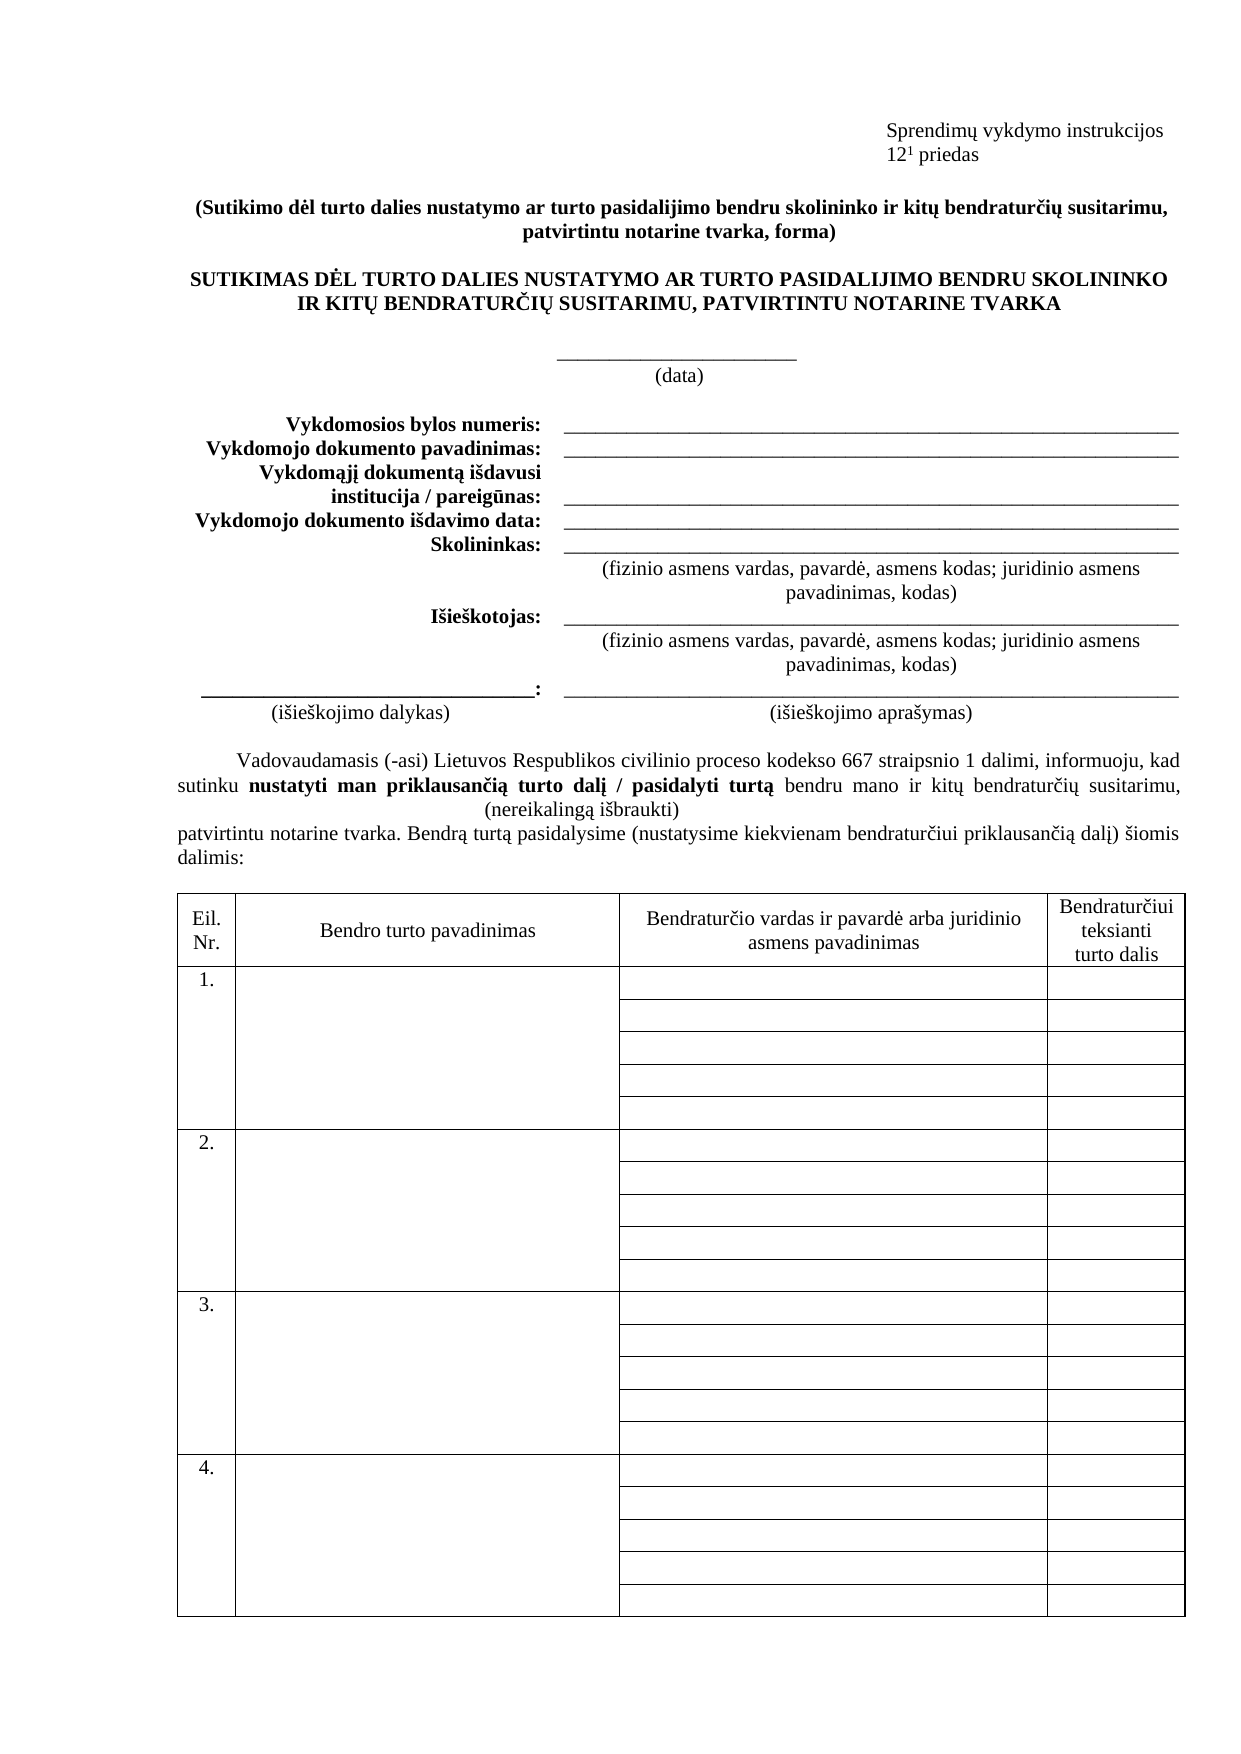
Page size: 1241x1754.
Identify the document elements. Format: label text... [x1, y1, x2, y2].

table_cell Vykdomąjį dokumentą išdavusi institucija / pareigūnas: [169, 460, 553, 508]
table_cell [620, 1195, 1047, 1226]
table_cell [620, 1000, 1047, 1031]
table_cell 1. [178, 967, 235, 1128]
table_cell [620, 1065, 1047, 1096]
table_cell [620, 1455, 1047, 1486]
table_cell [620, 1325, 1047, 1356]
table_cell ___________________________________________________________ (fizinio asmens vardas, pavardė, asmens kodas; juridinio asmens pavadinimas, kodas) [553, 532, 1190, 604]
table_cell [1048, 1097, 1184, 1128]
text patvirtintu notarine tvarka. Bendrą turtą pasidalysime (nustatysime kiekvienam bendraturčiui priklausančią dalį) šiomis dalimis: [177, 821, 1181, 869]
text (data) [177, 363, 1181, 387]
text 121 priedas [177, 142, 1181, 166]
table_cell [620, 1162, 1047, 1193]
table_cell [1048, 1520, 1184, 1551]
table_cell [1048, 1357, 1184, 1388]
table_cell [620, 1292, 1047, 1323]
table_cell [1048, 1162, 1184, 1193]
table_cell [620, 1422, 1047, 1453]
table_cell ___________________________________________________________ [553, 508, 1190, 532]
table_cell [236, 1130, 619, 1291]
table_cell [1048, 1552, 1184, 1583]
text Vadovaudamasis (-asi) Lietuvos Respublikos civilinio proceso kodekso 667 straipsnio 1 dalimi, informuoju, kad sutinku nustatyti man priklausančią turto dalį / pasidalyti turtą bendru mano ir kitų bendraturčių susitarimu, (nereikalingą išbraukti) [177, 748, 1181, 821]
table_cell [1048, 1065, 1184, 1096]
table_cell ___________________________________________________________ (išieškojimo aprašymas) [553, 676, 1190, 724]
table_cell Vykdomojo dokumento pavadinimas: [169, 436, 553, 460]
table_cell [620, 1390, 1047, 1421]
table_cell ___________________________________________________________ [553, 436, 1190, 460]
table_cell [620, 967, 1047, 998]
table_cell [1048, 1390, 1184, 1421]
table_cell [1048, 1292, 1184, 1323]
table_cell [236, 1292, 619, 1453]
table_cell [1048, 1422, 1184, 1453]
table_cell 2. [178, 1130, 235, 1291]
table_cell Vykdomojo dokumento išdavimo data: [169, 508, 553, 532]
table_cell [1048, 1032, 1184, 1063]
table_cell ___________________________________________________________ [553, 460, 1190, 508]
table_header Bendro turto pavadinimas [236, 894, 619, 966]
text Sutikimas dėl turto dalies nustatymo ar turto pasidalijimo bendru skolininko ir kitų bendraturčių susitarimu, patvirtintu notarine tvarka [177, 267, 1181, 315]
table_cell [620, 1260, 1047, 1291]
table_cell [620, 1097, 1047, 1128]
table_header Eil. Nr. [178, 894, 235, 966]
table_cell [1048, 1585, 1184, 1616]
table_header Bendraturčio vardas ir pavardė arba juridinio asmens pavadinimas [620, 894, 1047, 966]
table_cell Skolininkas: [169, 532, 553, 604]
table_header ___________________________________________________________ [553, 412, 1190, 436]
table_cell [236, 1455, 619, 1616]
table_cell [620, 1520, 1047, 1551]
text (Sutikimo dėl turto dalies nustatymo ar turto pasidalijimo bendru skolininko ir kitų bendraturčių susitarimu, patvirtintu notarine tvarka, forma) [177, 195, 1181, 243]
table_cell [236, 967, 619, 1128]
table_cell [620, 1227, 1047, 1258]
table_cell [1048, 1195, 1184, 1226]
table_cell [620, 1032, 1047, 1063]
table_cell [1048, 967, 1184, 998]
table_cell [1048, 1260, 1184, 1291]
table_cell Išieškotojas: [169, 604, 553, 676]
text _______________________ [177, 339, 1181, 363]
table_cell ________________________________: (išieškojimo dalykas) [169, 676, 553, 724]
table_header Vykdomosios bylos numeris: [169, 412, 553, 436]
table_cell [1048, 1325, 1184, 1356]
table_cell [620, 1130, 1047, 1161]
table_cell 3. [178, 1292, 235, 1453]
table_cell [1048, 1130, 1184, 1161]
table_cell ___________________________________________________________ (fizinio asmens vardas, pavardė, asmens kodas; juridinio asmens pavadinimas, kodas) [553, 604, 1190, 676]
table_cell 4. [178, 1455, 235, 1616]
table_cell [620, 1585, 1047, 1616]
text Sprendimų vykdymo instrukcijos [886, 118, 1181, 142]
table_cell [1048, 1000, 1184, 1031]
table_cell [620, 1357, 1047, 1388]
table_cell [620, 1552, 1047, 1583]
table_cell [1048, 1487, 1184, 1518]
table_cell [1048, 1227, 1184, 1258]
table_header Bendraturčiui teksianti turto dalis [1048, 894, 1184, 966]
table_cell [1048, 1455, 1184, 1486]
table_cell [620, 1487, 1047, 1518]
